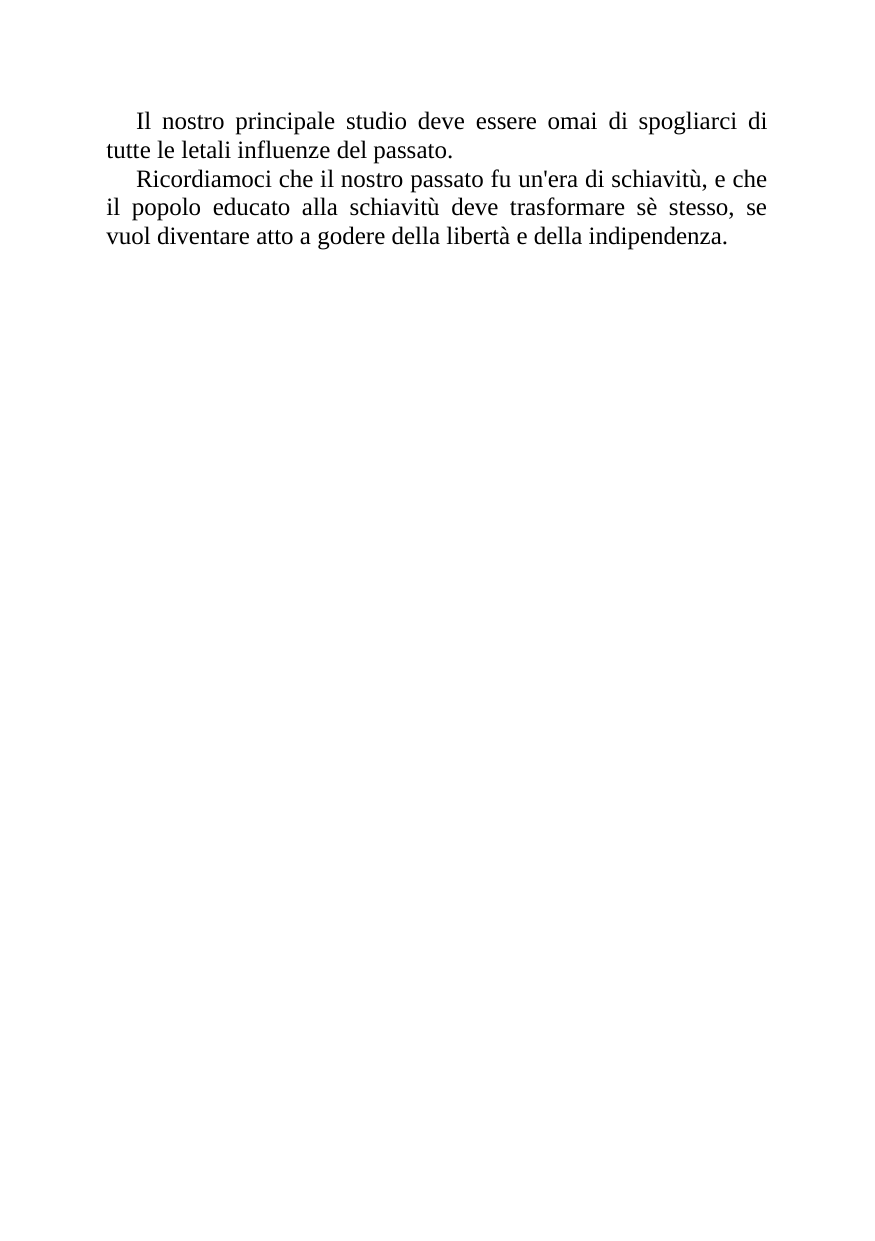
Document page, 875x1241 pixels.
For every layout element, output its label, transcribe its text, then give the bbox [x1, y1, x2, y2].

text Il nostro principale studio deve essere omai di spogliarci di tutte le letali influenze del passato. [106, 106, 768, 164]
text Ricordiamoci che il nostro passato fu un'era di schiavitù, e che il popolo educato alla schiavitù deve trasformare sè stesso, se vuol diventare atto a godere della libertà e della indipendenza. [106, 164, 768, 250]
